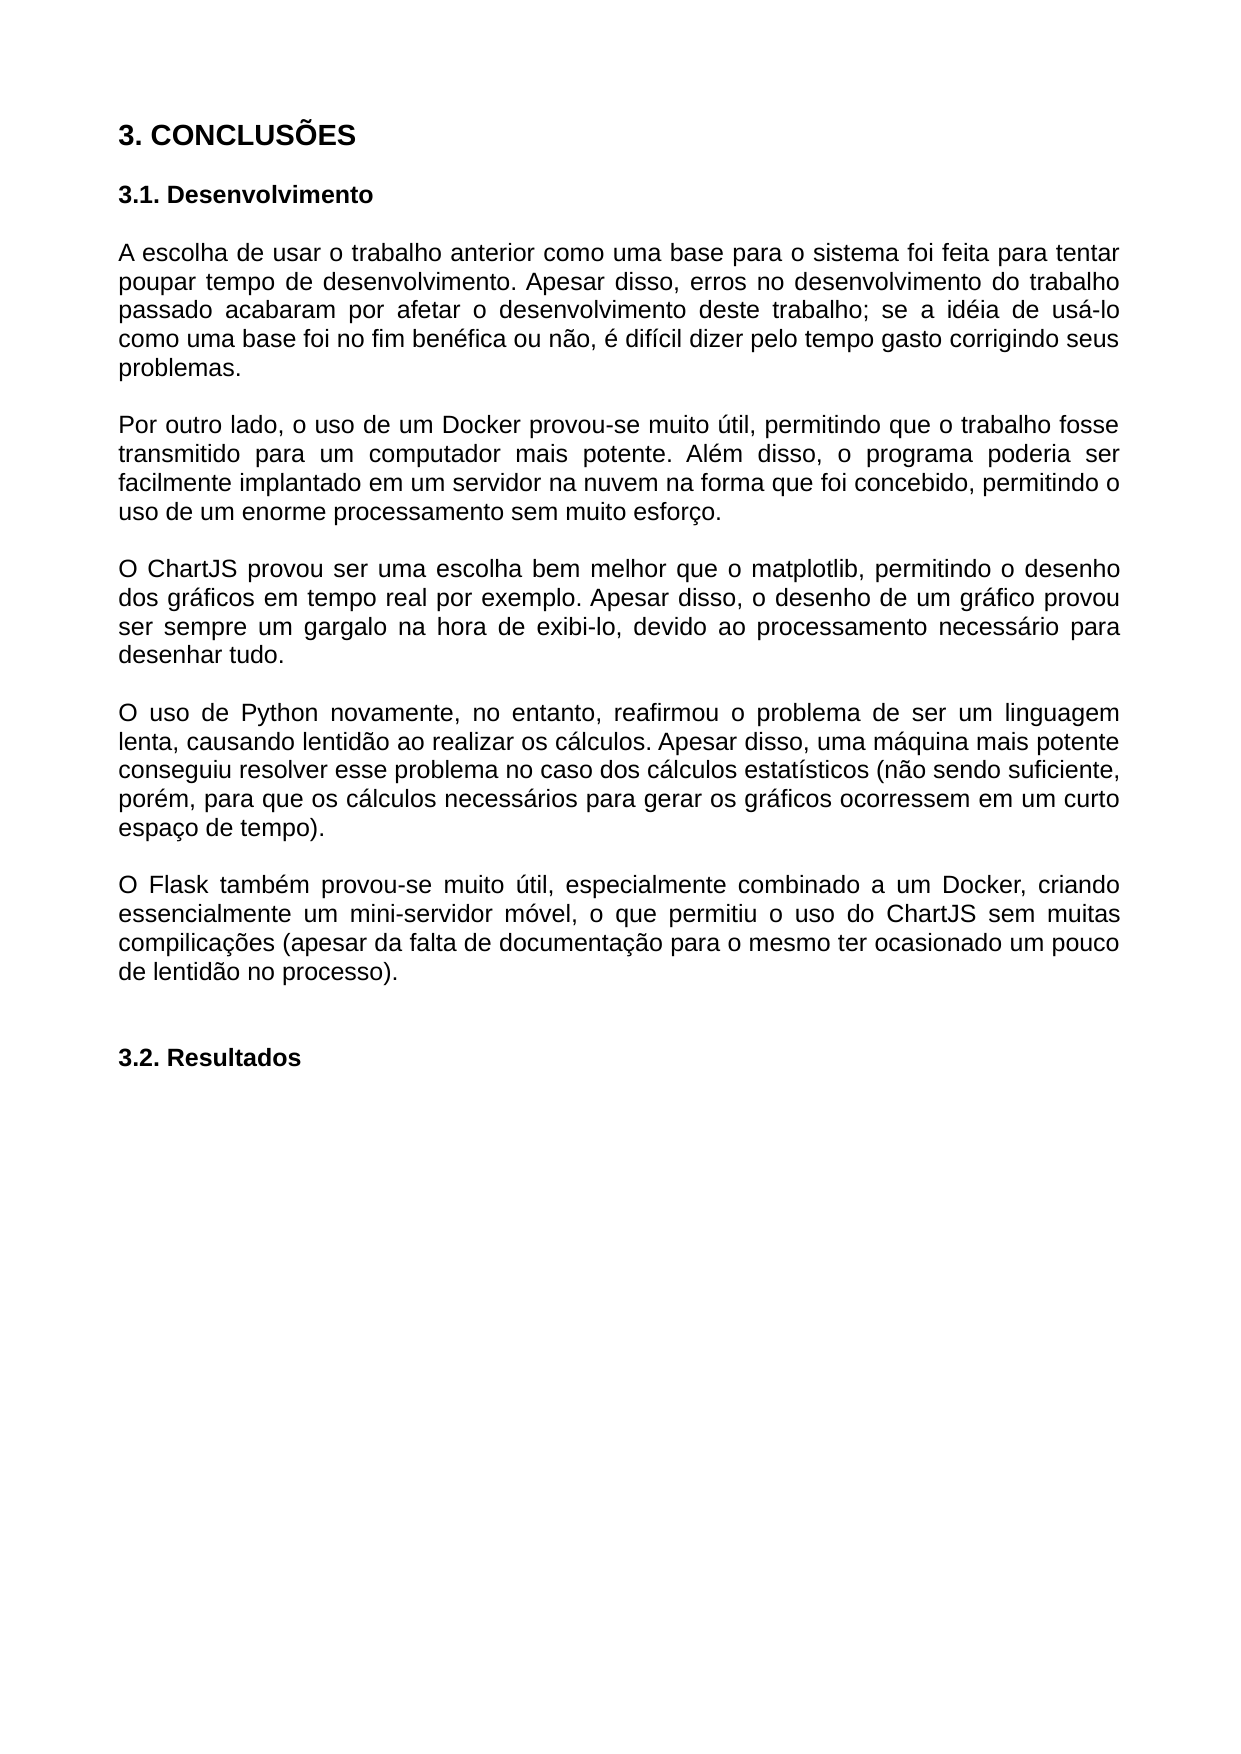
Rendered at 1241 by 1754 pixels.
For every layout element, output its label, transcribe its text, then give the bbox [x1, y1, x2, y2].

text O Flask também provou-se muito útil, especialmente combinado a um Docker, criando essencialmente um mini-servidor móvel, o que permitiu o uso do ChartJS sem muitas compilicações (apesar da falta de documentação para o mesmo ter ocasionado um pouco de lentidão no processo). [118, 870, 1122, 985]
text 3.1. Desenvolvimento [118, 180, 1122, 209]
text O uso de Python novamente, no entanto, reafirmou o problema de ser um linguagem lenta, causando lentidão ao realizar os cálculos. Apesar disso, uma máquina mais potente conseguiu resolver esse problema no caso dos cálculos estatísticos (não sendo suficiente, porém, para que os cálculos necessários para gerar os gráficos ocorressem em um curto espaço de tempo). [118, 698, 1122, 842]
text Por outro lado, o uso de um Docker provou-se muito útil, permitindo que o trabalho fosse transmitido para um computador mais potente. Além disso, o programa poderia ser facilmente implantado em um servidor na nuvem na forma que foi concebido, permitindo o uso de um enorme processamento sem muito esforço. [118, 410, 1122, 525]
text 3.2. Resultados [118, 1043, 1122, 1072]
text 3. CONCLUSÕES [118, 118, 1122, 152]
text O ChartJS provou ser uma escolha bem melhor que o matplotlib, permitindo o desenho dos gráficos em tempo real por exemplo. Apesar disso, o desenho de um gráfico provou ser sempre um gargalo na hora de exibi-lo, devido ao processamento necessário para desenhar tudo. [118, 554, 1122, 669]
text A escolha de usar o trabalho anterior como uma base para o sistema foi feita para tentar poupar tempo de desenvolvimento. Apesar disso, erros no desenvolvimento do trabalho passado acabaram por afetar o desenvolvimento deste trabalho; se a idéia de usá-lo como uma base foi no fim benéfica ou não, é difícil dizer pelo tempo gasto corrigindo seus problemas. [118, 238, 1122, 382]
